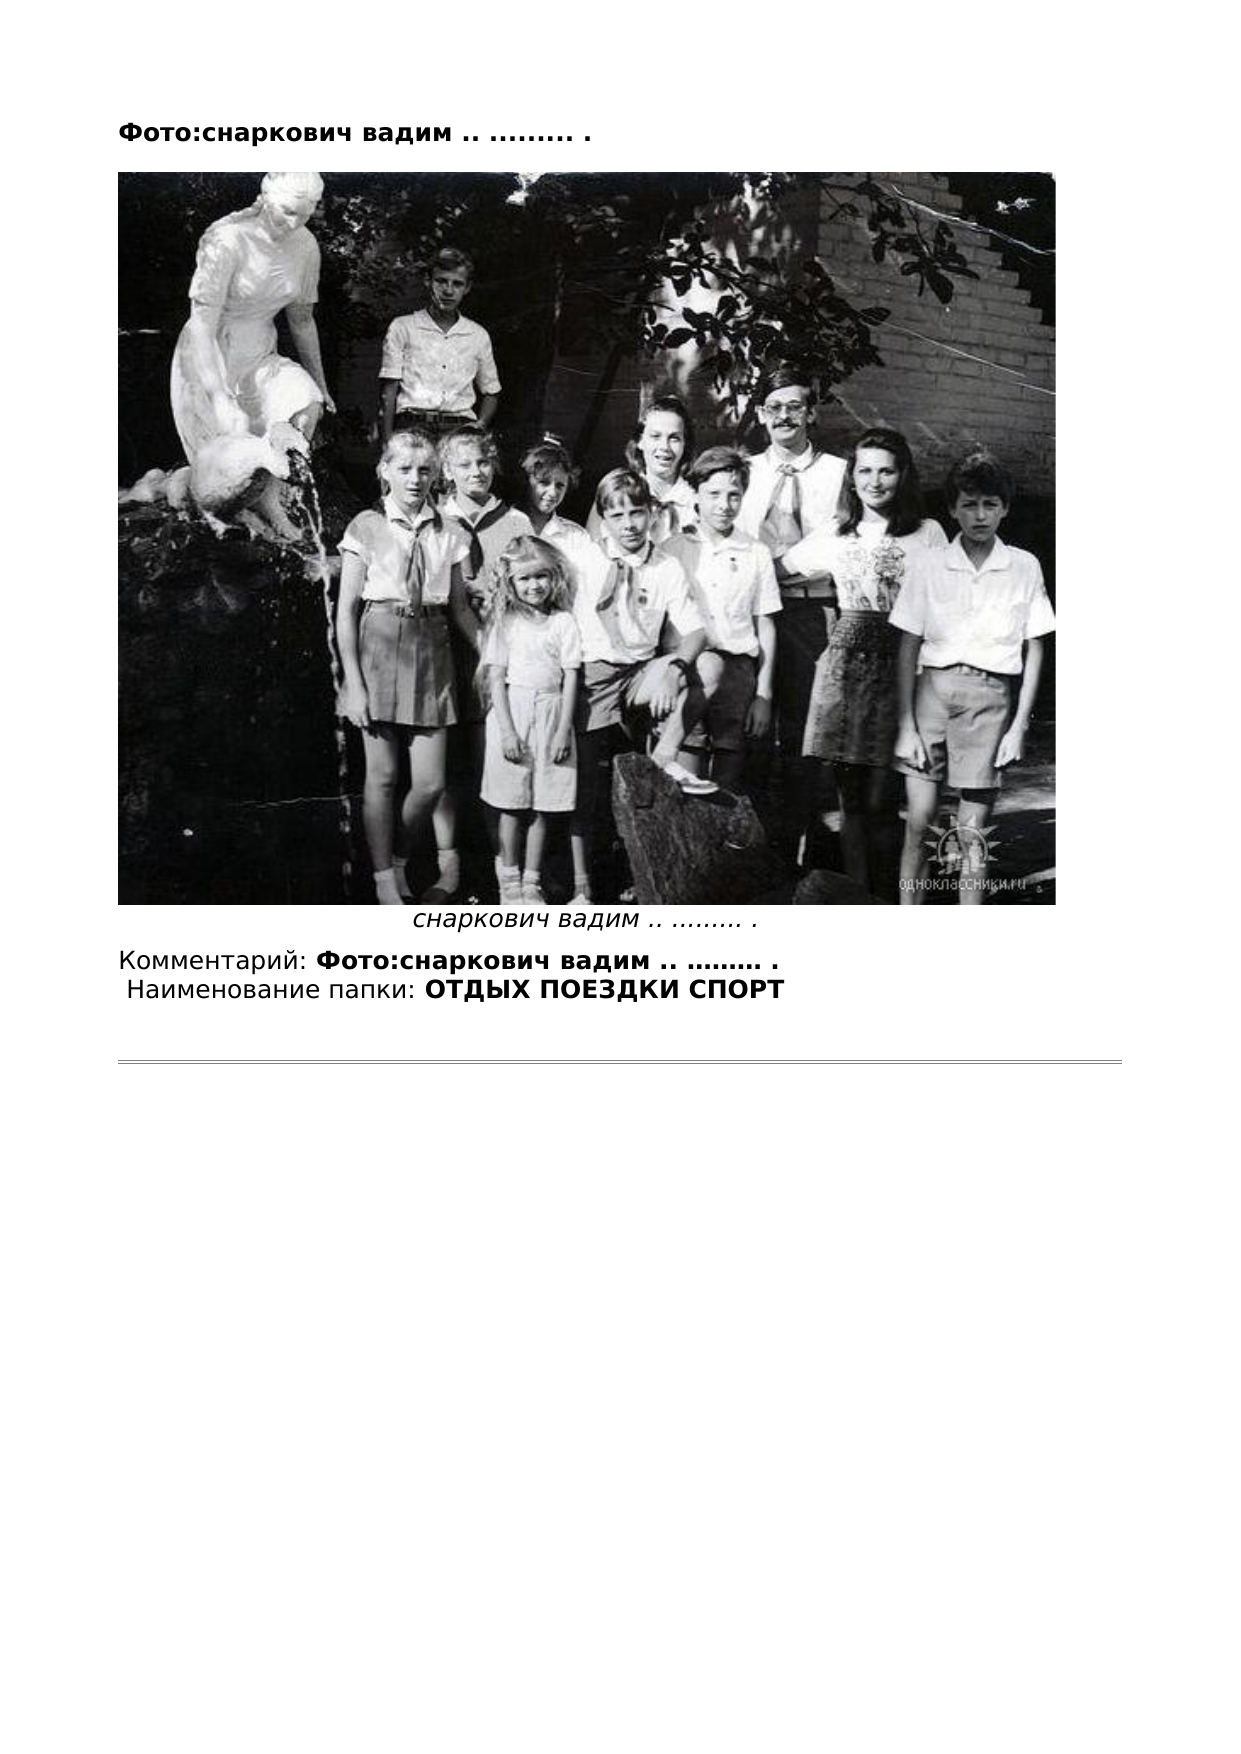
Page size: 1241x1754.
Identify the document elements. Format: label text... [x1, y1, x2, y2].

picture [118, 172, 1056, 905]
text Комментарий: Фото:снаркович вадим .. ……… . Наименование папки: ОТДЫХ ПОЕЗДКИ СПОРТ [118, 946, 1122, 1033]
text снаркович вадим .. ......... . [118, 905, 1056, 933]
subtitle Фото:снаркович вадим .. ......... . [118, 118, 1122, 147]
